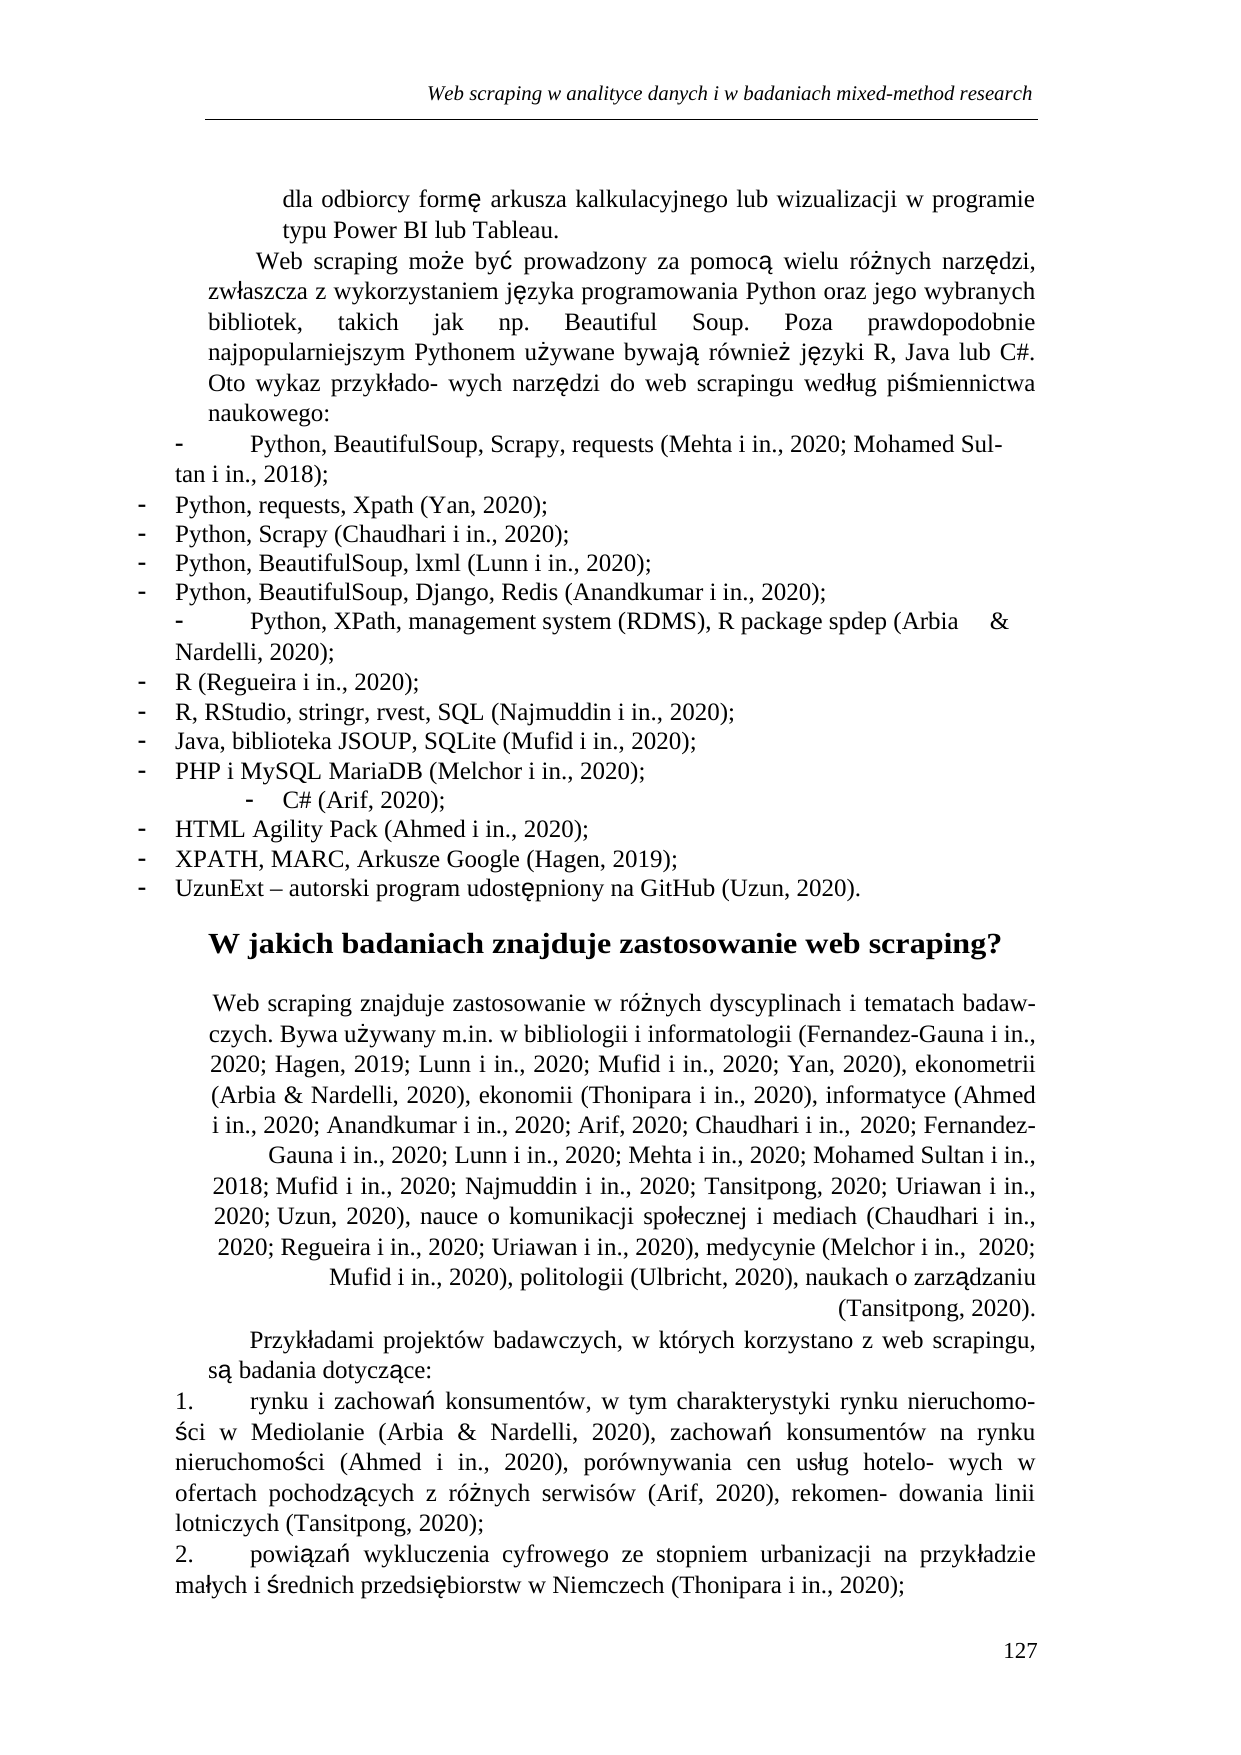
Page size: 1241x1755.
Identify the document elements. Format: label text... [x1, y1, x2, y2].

list Java, biblioteka JSOUP, SQLite (Mufid i in., 2020); [138, 726, 1241, 755]
subtitle W jakich badaniach znajduje zastosowanie web scraping? [208, 926, 1241, 960]
list HTML Agility Pack (Ahmed i in., 2020); [138, 814, 1241, 843]
text Web scraping w analityce danych i w badaniach mixed-method research [253, 81, 1208, 105]
list R (Regueira i in., 2020); [138, 667, 1241, 696]
list Python, Scrapy (Chaudhari i in., 2020); [138, 519, 1241, 548]
list XPATH, MARC, Arkusze Google (Hagen, 2019); [138, 844, 1241, 872]
list R, RStudio, stringr, rvest, SQL (Najmuddin i in., 2020); [138, 697, 1241, 725]
list Python, BeautifulSoup, Django, Redis (Anandkumar i in., 2020); [138, 577, 1241, 606]
list rynku i zachowań konsumentów, w tym charakterystyki rynku nieruchomo- ści w Mediolanie (Arbia & Nardelli, 2020), zachowań konsumentów na rynku nieruchomości (Ahmed i in., 2020), porównywania cen usług hotelo- wych w ofertach pochodzących z różnych serwisów (Arif, 2020), rekomen- dowania linii lotniczych (Tansitpong, 2020); [175, 1386, 1036, 1537]
text Przykładami projektów badawczych, w których korzystano z web scrapingu, są badania dotyczące: [208, 1325, 1036, 1384]
list Python, XPath, management system (RDMS), R package spdep (Arbia & Nardelli, 2020); [175, 606, 1036, 665]
list Python, BeautifulSoup, lxml (Lunn i in., 2020); [138, 548, 1241, 577]
list Python, BeautifulSoup, Scrapy, requests (Mehta i in., 2020; Mohamed Sul- tan i in., 2018); [175, 429, 1036, 488]
text dla odbiorcy formę arkusza kalkulacyjnego lub wizualizacji w programie typu Power BI lub Tableau. [282, 184, 1036, 244]
text Web scraping znajduje zastosowanie w różnych dyscyplinach i tematach badaw- czych. Bywa używany m.in. w bibliologii i informatologii (Fernandez-Gauna i in., 2020; Hagen, 2019; Lunn i in., 2020; Mufid i in., 2020; Yan, 2020), ekonometrii (Arbia & Nardelli, 2020), ekonomii (Thonipara i in., 2020), informatyce (Ahmed i in., 2020; Anandkumar i in., 2020; Arif, 2020; Chaudhari i in., 2020; Fernandez- Gauna i in., 2020; Lunn i in., 2020; Mehta i in., 2020; Mohamed Sultan i in., 2018; Mufid i in., 2020; Najmuddin i in., 2020; Tansitpong, 2020; Uriawan i in., 2020; Uzun, 2020), nauce o komunikacji społecznej i mediach (Chaudhari i in., 2020; Regueira i in., 2020; Uriawan i in., 2020), medycynie (Melchor i in., 2020; Mufid i in., 2020), politologii (Ulbricht, 2020), naukach o zarządzaniu (Tansitpong, 2020). [208, 988, 1036, 1322]
list Python, requests, Xpath (Yan, 2020); [138, 490, 1241, 519]
list powiązań wykluczenia cyfrowego ze stopniem urbanizacji na przykładzie małych i średnich przedsiębiorstw w Niemczech (Thonipara i in., 2020); [175, 1539, 1036, 1598]
list UzunExt – autorski program udostępniony na GitHub (Uzun, 2020). [138, 873, 1241, 902]
list PHP i MySQL MariaDB (Melchor i in., 2020); [138, 756, 1241, 784]
text Web scraping może być prowadzony za pomocą wielu różnych narzędzi, zwłaszcza z wykorzystaniem języka programowania Python oraz jego wybranych bibliotek, takich jak np. Beautiful Soup. Poza prawdopodobnie najpopularniejszym Pythonem używane bywają również języki R, Java lub C#. Oto wykaz przykłado- wych narzędzi do web scrapingu według piśmiennictwa naukowego: [208, 246, 1036, 427]
text  C# (Arif, 2020); [245, 785, 1241, 814]
